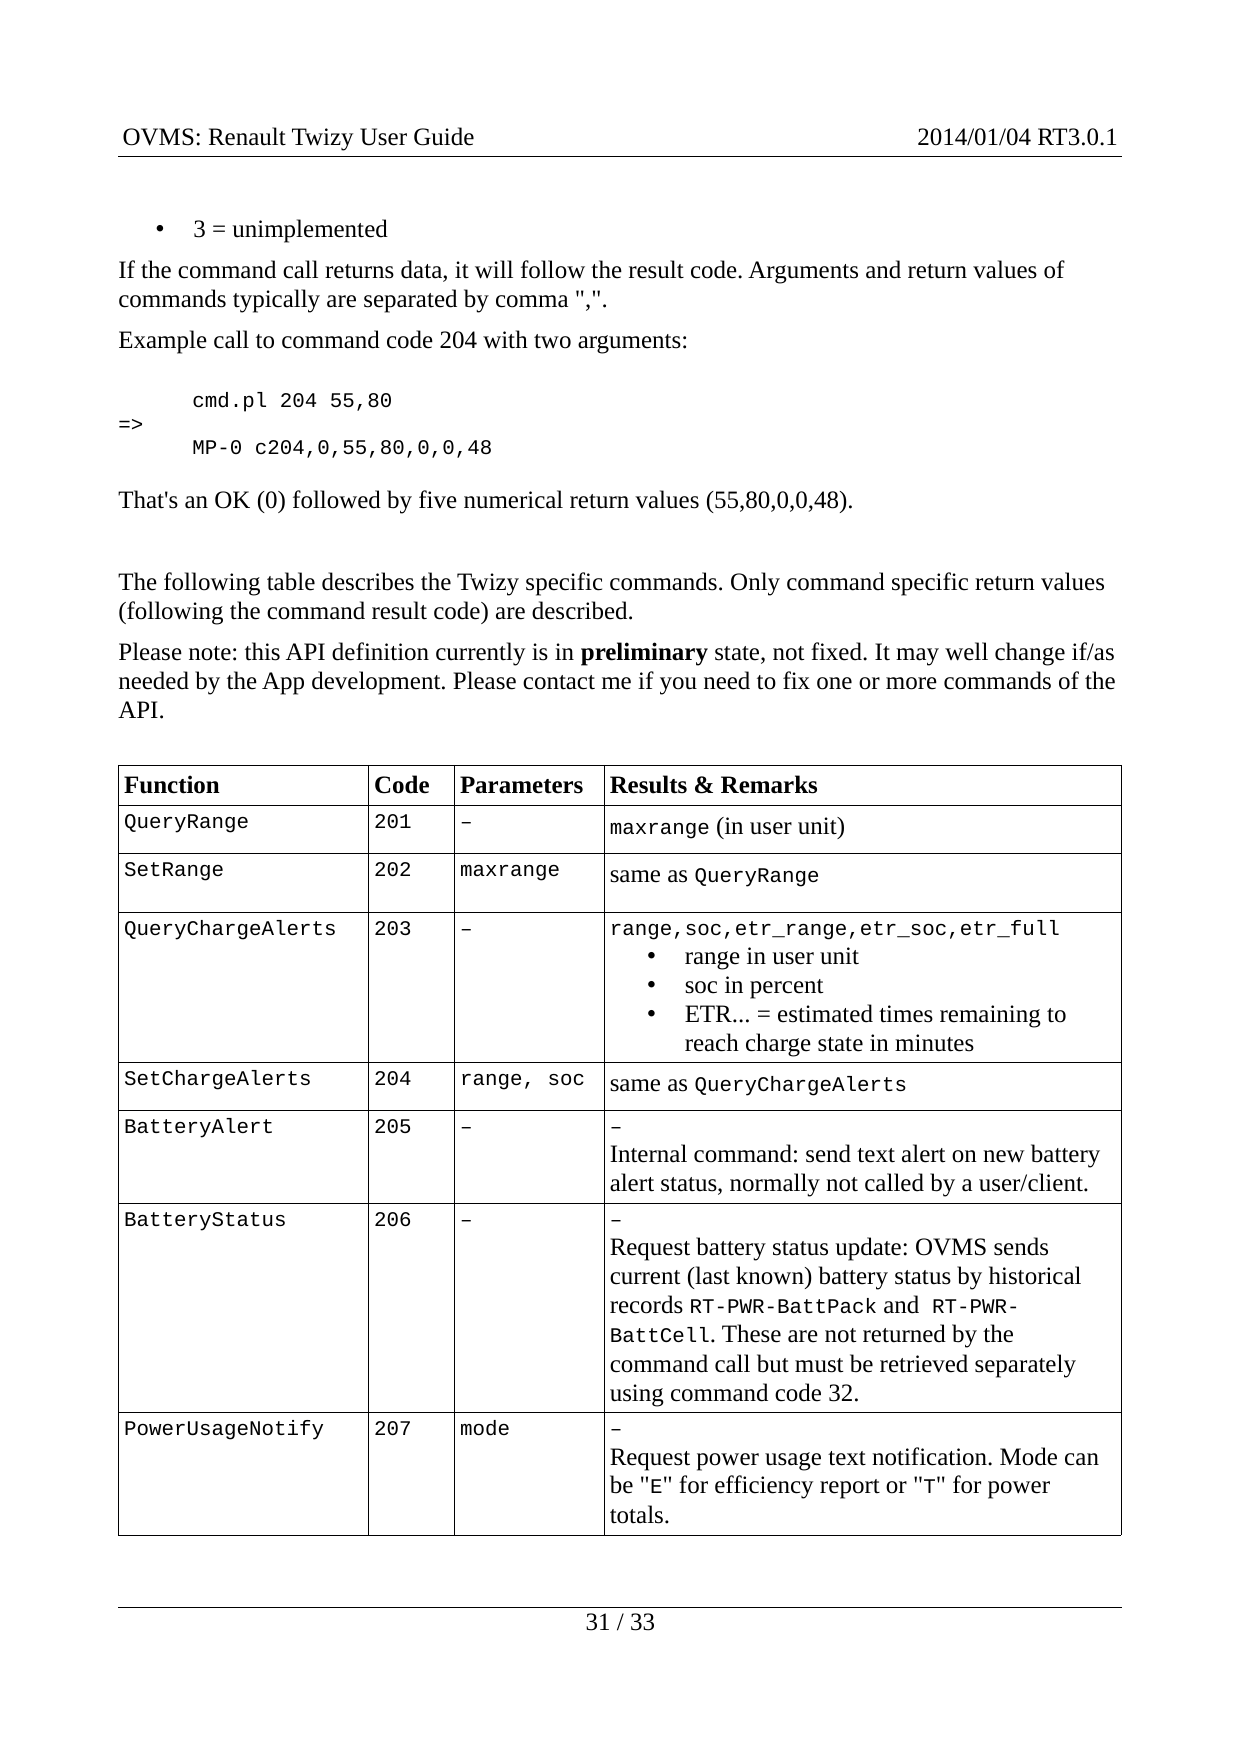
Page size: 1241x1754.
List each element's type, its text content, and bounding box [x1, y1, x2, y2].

table_cell 204 [369, 1063, 454, 1110]
table_cell – [455, 1204, 604, 1412]
table_cell QueryChargeAlerts [119, 913, 368, 1062]
text Example call to command code 204 with two arguments: [118, 325, 1122, 354]
table_header Function [119, 766, 368, 805]
table_cell 207 [369, 1413, 454, 1535]
table_cell 203 [369, 913, 454, 1062]
table_cell maxrange [455, 854, 604, 912]
table_cell BatteryStatus [119, 1204, 368, 1412]
table_header Code [369, 766, 454, 805]
table_cell same as QueryRange [605, 854, 1121, 912]
text Please note: this API definition currently is in preliminary state, not fixed. It may well change if/as needed by the App development. Please contact me if you need to fix one or more commands of the API. [118, 637, 1122, 723]
table_cell QueryRange [119, 806, 368, 853]
table_header Results & Remarks [605, 766, 1121, 805]
table_cell – Request power usage text notification. Mode can be "E" for efficiency report or "T" for power totals. [605, 1413, 1121, 1535]
table_cell – [455, 913, 604, 1062]
table_cell maxrange (in user unit) [605, 806, 1121, 853]
table_cell same as QueryChargeAlerts [605, 1063, 1121, 1110]
table_cell mode [455, 1413, 604, 1535]
table_cell 201 [369, 806, 454, 853]
table_cell – [455, 1111, 604, 1203]
text The following table describes the Twizy specific commands. Only command specific return values (following the command result code) are described. [118, 567, 1122, 625]
text That's an OK (0) followed by five numerical return values (55,80,0,0,48). [118, 485, 1122, 513]
text cmd.pl 204 55,80 [118, 390, 1122, 414]
table_cell 205 [369, 1111, 454, 1203]
table_cell SetRange [119, 854, 368, 912]
list 3 = unimplemented [156, 214, 1122, 243]
table_cell 202 [369, 854, 454, 912]
table_cell range, soc [455, 1063, 604, 1110]
table_cell – Internal command: send text alert on new battery alert status, normally not called by a user/client. [605, 1111, 1121, 1203]
table_cell SetChargeAlerts [119, 1063, 368, 1110]
table_cell 206 [369, 1204, 454, 1412]
table_cell range,soc,etr_range,etr_soc,etr_full range in user unit soc in percent ETR... = estimated times remaining to reach charge state in minutes [605, 913, 1121, 1062]
table_cell PowerUsageNotify [119, 1413, 368, 1535]
table_cell – Request battery status update: OVMS sends current (last known) battery status by historical records RT-PWR-BattPack and RT-PWR-BattCell. These are not returned by the command call but must be retrieved separately using command code 32. [605, 1204, 1121, 1412]
text If the command call returns data, it will follow the result code. Arguments and return values of commands typically are separated by comma ",". [118, 255, 1122, 313]
table_cell BatteryAlert [119, 1111, 368, 1203]
table_cell – [455, 806, 604, 853]
text => [118, 414, 1122, 437]
text MP-0 c204,0,55,80,0,0,48 [118, 437, 1122, 461]
table_header Parameters [455, 766, 604, 805]
